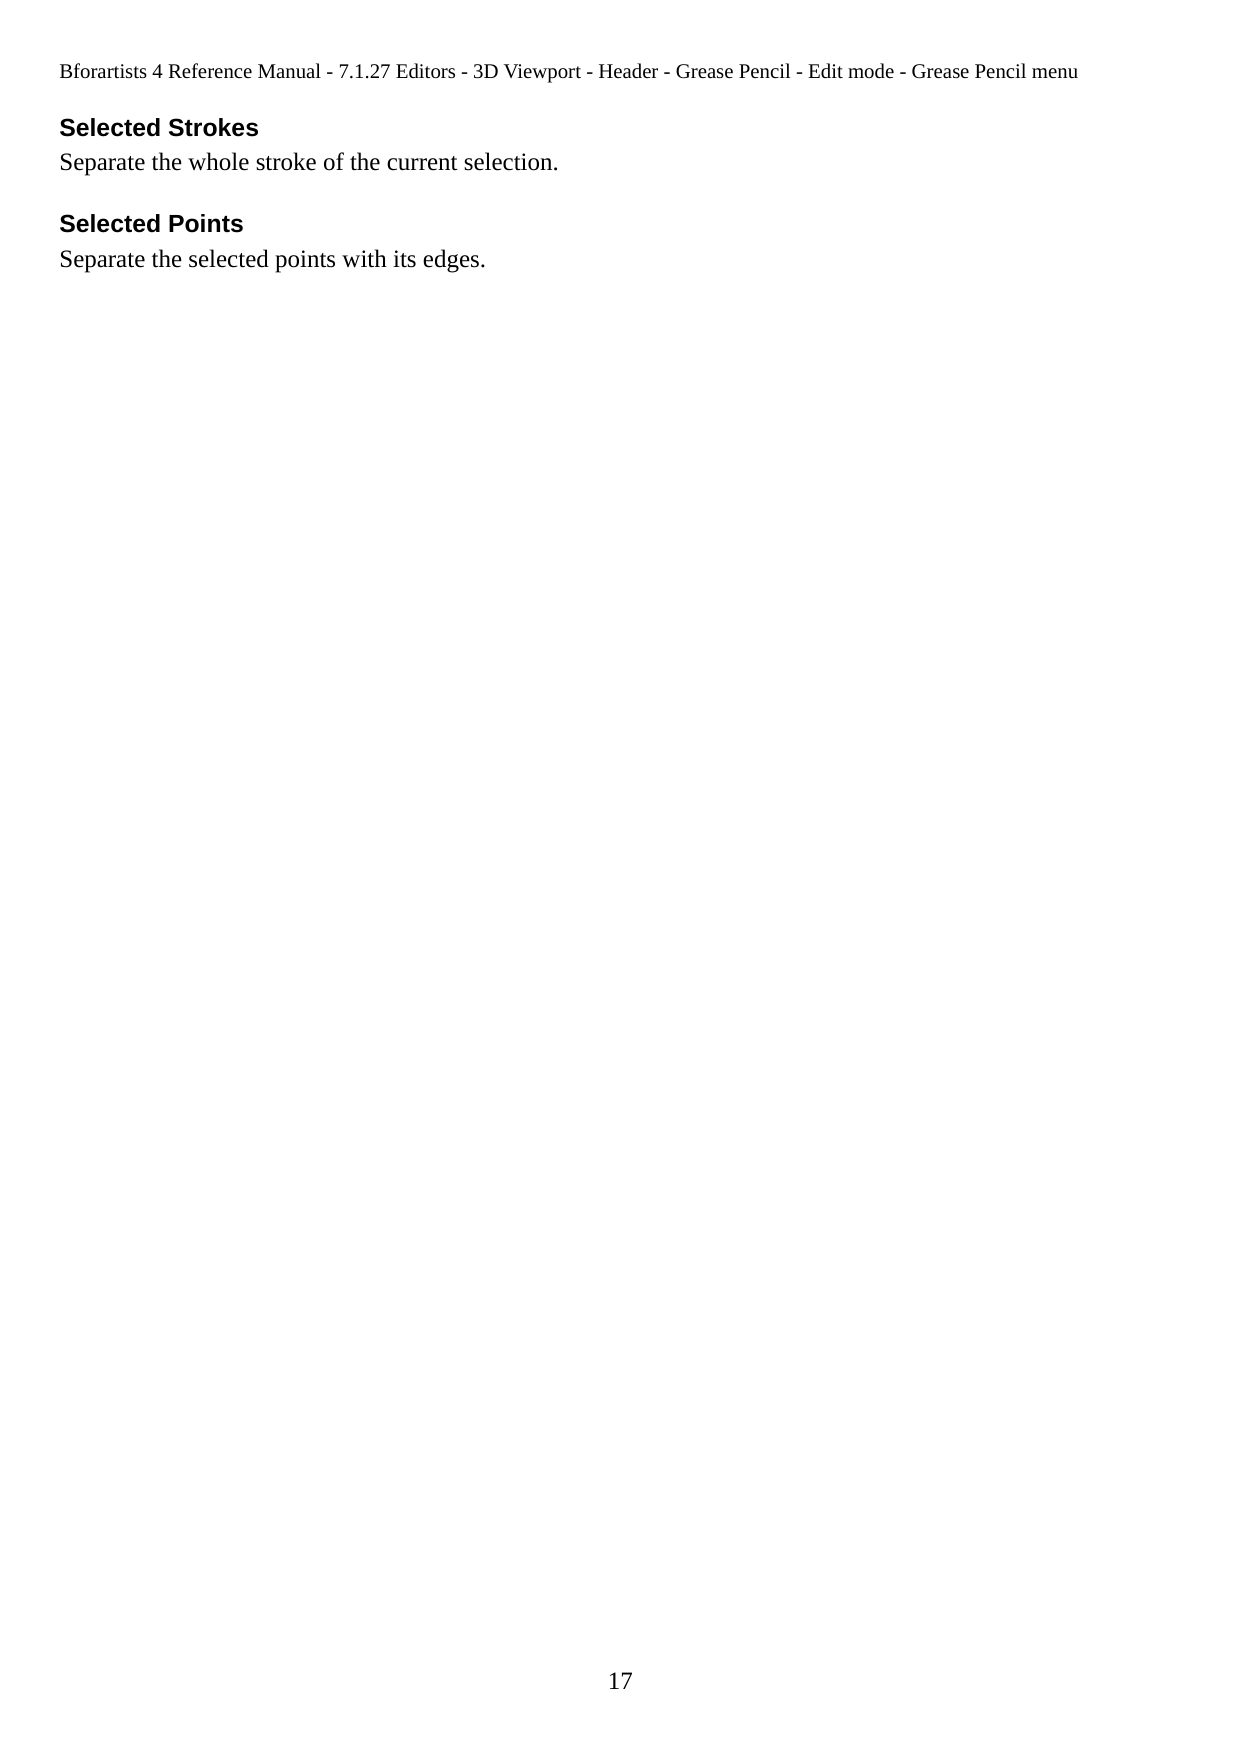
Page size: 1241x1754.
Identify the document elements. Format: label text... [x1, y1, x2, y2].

subtitle Selected Points [59, 209, 1181, 237]
text Separate the selected points with its edges. [59, 244, 1181, 272]
text Separate the whole stroke of the current selection. [59, 147, 1181, 176]
subtitle Selected Strokes [59, 113, 1181, 141]
